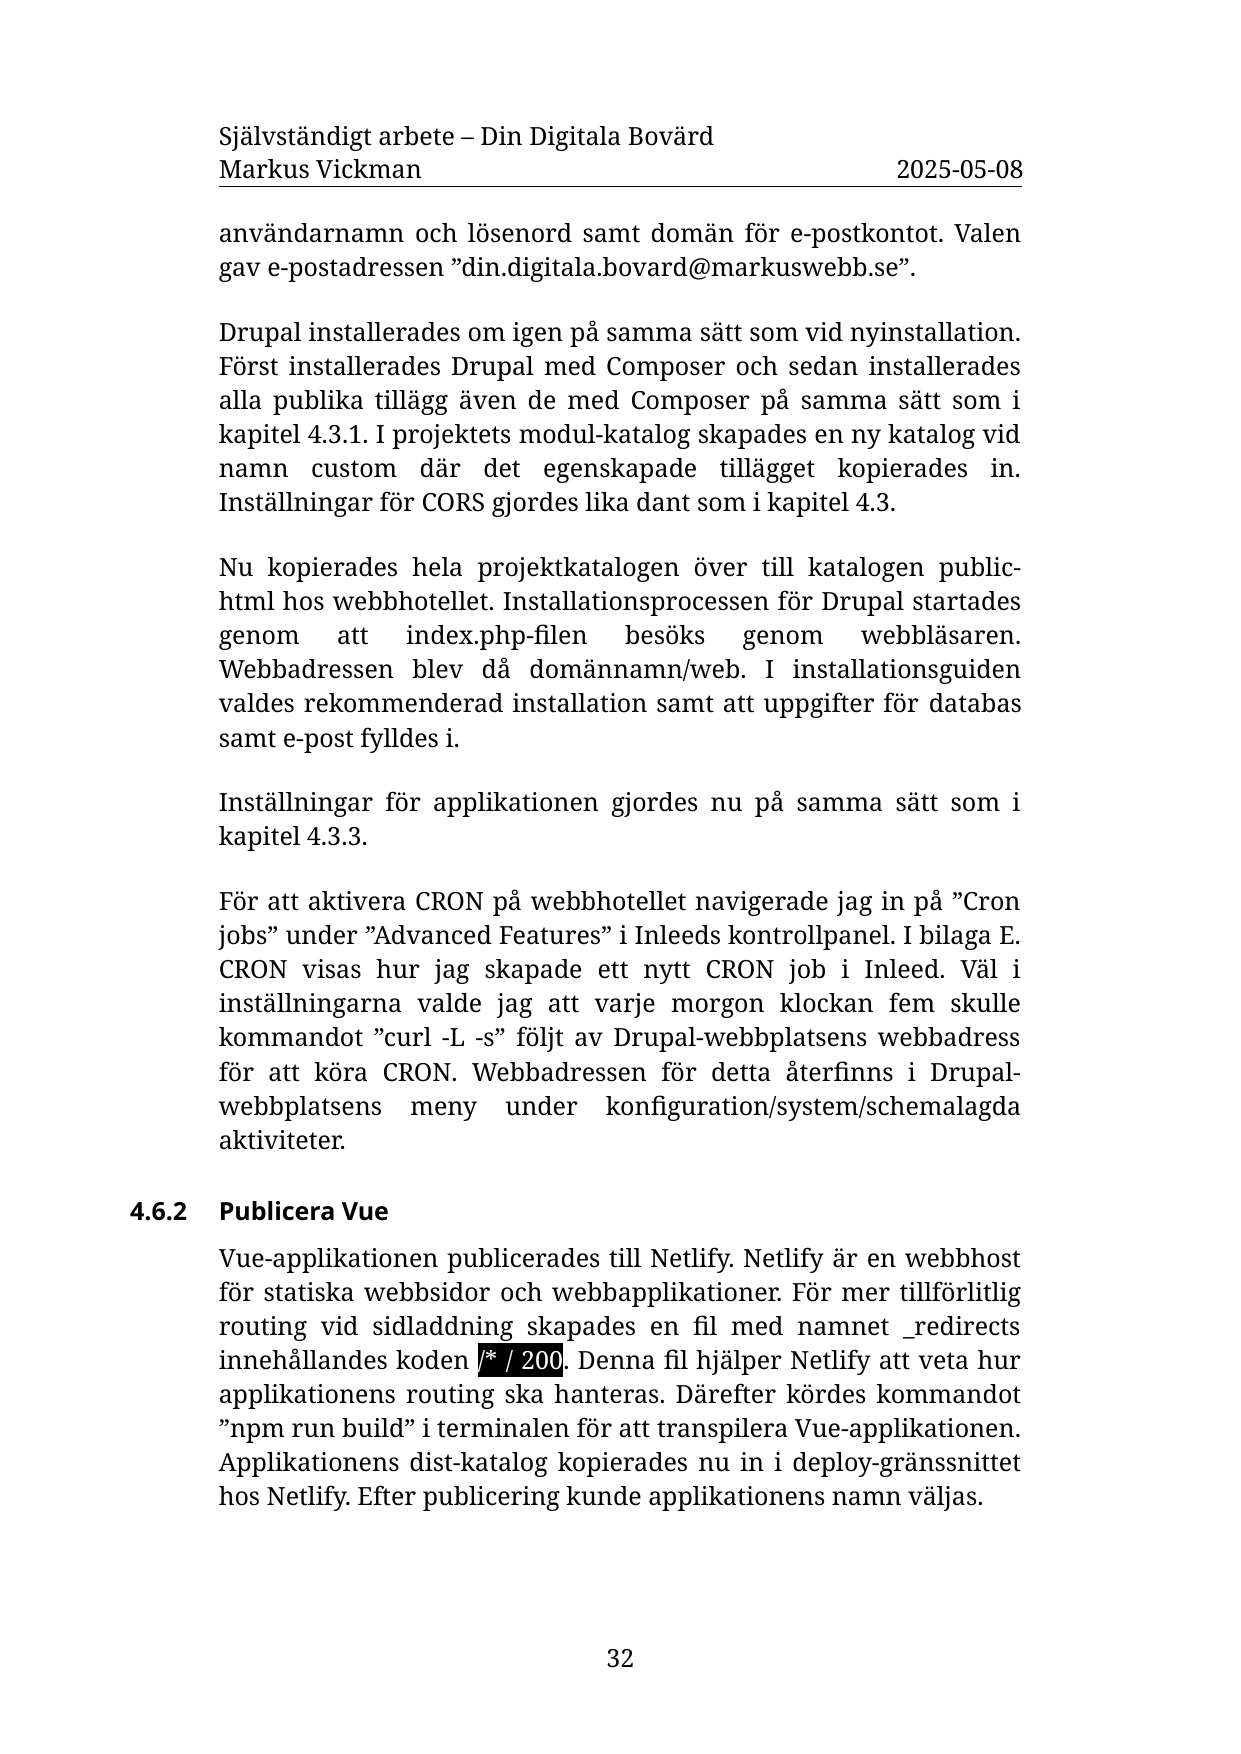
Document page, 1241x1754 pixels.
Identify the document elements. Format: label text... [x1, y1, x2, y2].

text Vue-applikationen publicerades till Netlify. Netlify är en webbhost för statiska webbsidor och webbapplikationer. För mer tillförlitlig routing vid sidladdning skapades en fil med namnet _redirects innehållandes koden /* / 200. Denna fil hjälper Netlify att veta hur applikationens routing ska hanteras. Därefter kördes kommandot ”npm run build” i terminalen för att transpilera Vue-applikationen. Applikationens dist-katalog kopierades nu in i deploy-gränssnittet hos Netlify. Efter publicering kunde applikationens namn väljas. [218, 1241, 1022, 1513]
text Nu kopierades hela projektkatalogen över till katalogen public-html hos webbhotellet. Installationsprocessen för Drupal startades genom att index.php-filen besöks genom webbläsaren. Webbadressen blev då domännamn/web. I installationsguiden valdes rekommenderad installation samt att uppgifter för databas samt e-post fylldes i. [218, 550, 1022, 754]
text användarnamn och lösenord samt domän för e-postkontot. Valen gav e-postadressen ”din.digitala.bovard@markuswebb.se”. [218, 216, 1022, 284]
subtitle Publicera Vue [130, 1193, 1022, 1228]
text Inställningar för applikationen gjordes nu på samma sätt som i kapitel 4.3.3. [218, 785, 1022, 853]
text För att aktivera CRON på webbhotellet navigerade jag in på ”Cron jobs” under ”Advanced Features” i Inleeds kontrollpanel. I bilaga E. CRON visas hur jag skapade ett nytt CRON job i Inleed. Väl i inställningarna valde jag att varje morgon klockan fem skulle kommandot ”curl -L -s” följt av Drupal-webbplatsens webbadress för att köra CRON. Webbadressen för detta återfinns i Drupal-webbplatsens meny under konfiguration/system/schemalagda aktiviteter. [218, 884, 1022, 1156]
text Drupal installerades om igen på samma sätt som vid nyinstallation. Först installerades Drupal med Composer och sedan installerades alla publika tillägg även de med Composer på samma sätt som i kapitel 4.3.1. I projektets modul-katalog skapades en ny katalog vid namn custom där det egenskapade tillägget kopierades in. Inställningar för CORS gjordes lika dant som i kapitel 4.3. [218, 315, 1022, 519]
